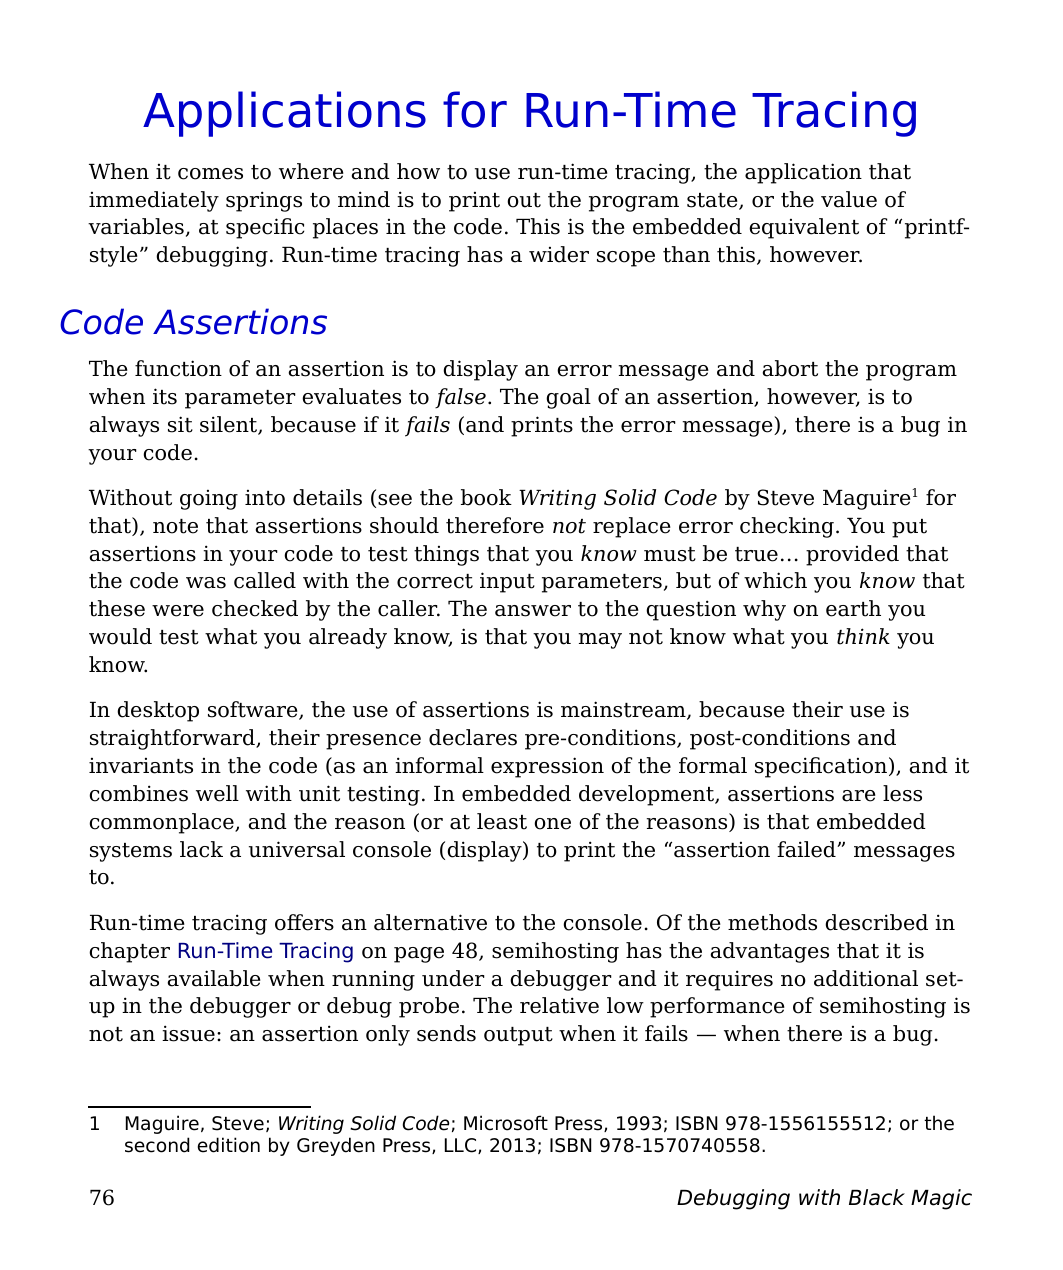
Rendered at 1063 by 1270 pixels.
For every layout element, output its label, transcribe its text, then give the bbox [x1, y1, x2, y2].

text Without going into details (see the book Writing Solid Code by Steve Maguire for that), note that assertions should therefore not replace error checking. You put assertions in your code to test things that you know must be true… provided that the code was called with the correct input parameters, but of which you know that these were checked by the caller. The answer to the question why on earth you would test what you already know, is that you may not know what you think you know. [88, 486, 974, 677]
text Run-time tracing offers an alternative to the console. Of the methods described in chapter Run-Time Tracing on page 47, semihosting has the advantages that it is always available when running under a debugger and it requires no additional set-up in the debugger or debug probe. The relative low performance of semihosting is not an issue: an assertion only sends output when it fails — when there is a bug. [88, 911, 974, 1046]
text When it comes to where and how to use run-time tracing, the application that immediately springs to mind is to print out the program state, or the value of variables, at specific places in the code. This is the embedded equivalent of “printf-style” debugging. Run-time tracing has a wider scope than this, however. [88, 160, 974, 267]
subtitle Applications for Run-Time Tracing [88, 84, 974, 138]
text The function of an assertion is to display an error message and abort the program when its parameter evaluates to false. The goal of an assertion, however, is to always sit silent, because if it fails (and prints the error message), there is a bug in your code. [88, 357, 974, 465]
text Maguire, Steve; Writing Solid Code; Microsoft Press, 1993; ISBN 978-1556155512; or the second edition by Greyden Press, LLC, 2013; ISBN 978-1570740558. [88, 1113, 974, 1157]
subtitle Code Assertions [59, 303, 974, 342]
text In desktop software, the use of assertions is mainstream, because their use is straightforward, their presence declares pre-conditions, post-conditions and invariants in the code (as an informal expression of the formal specification), and it combines well with unit testing. In embedded development, assertions are less commonplace, and the reason (or at least one of the reasons) is that embedded systems lack a universal console (display) to print the “assertion failed” messages to. [88, 698, 974, 890]
